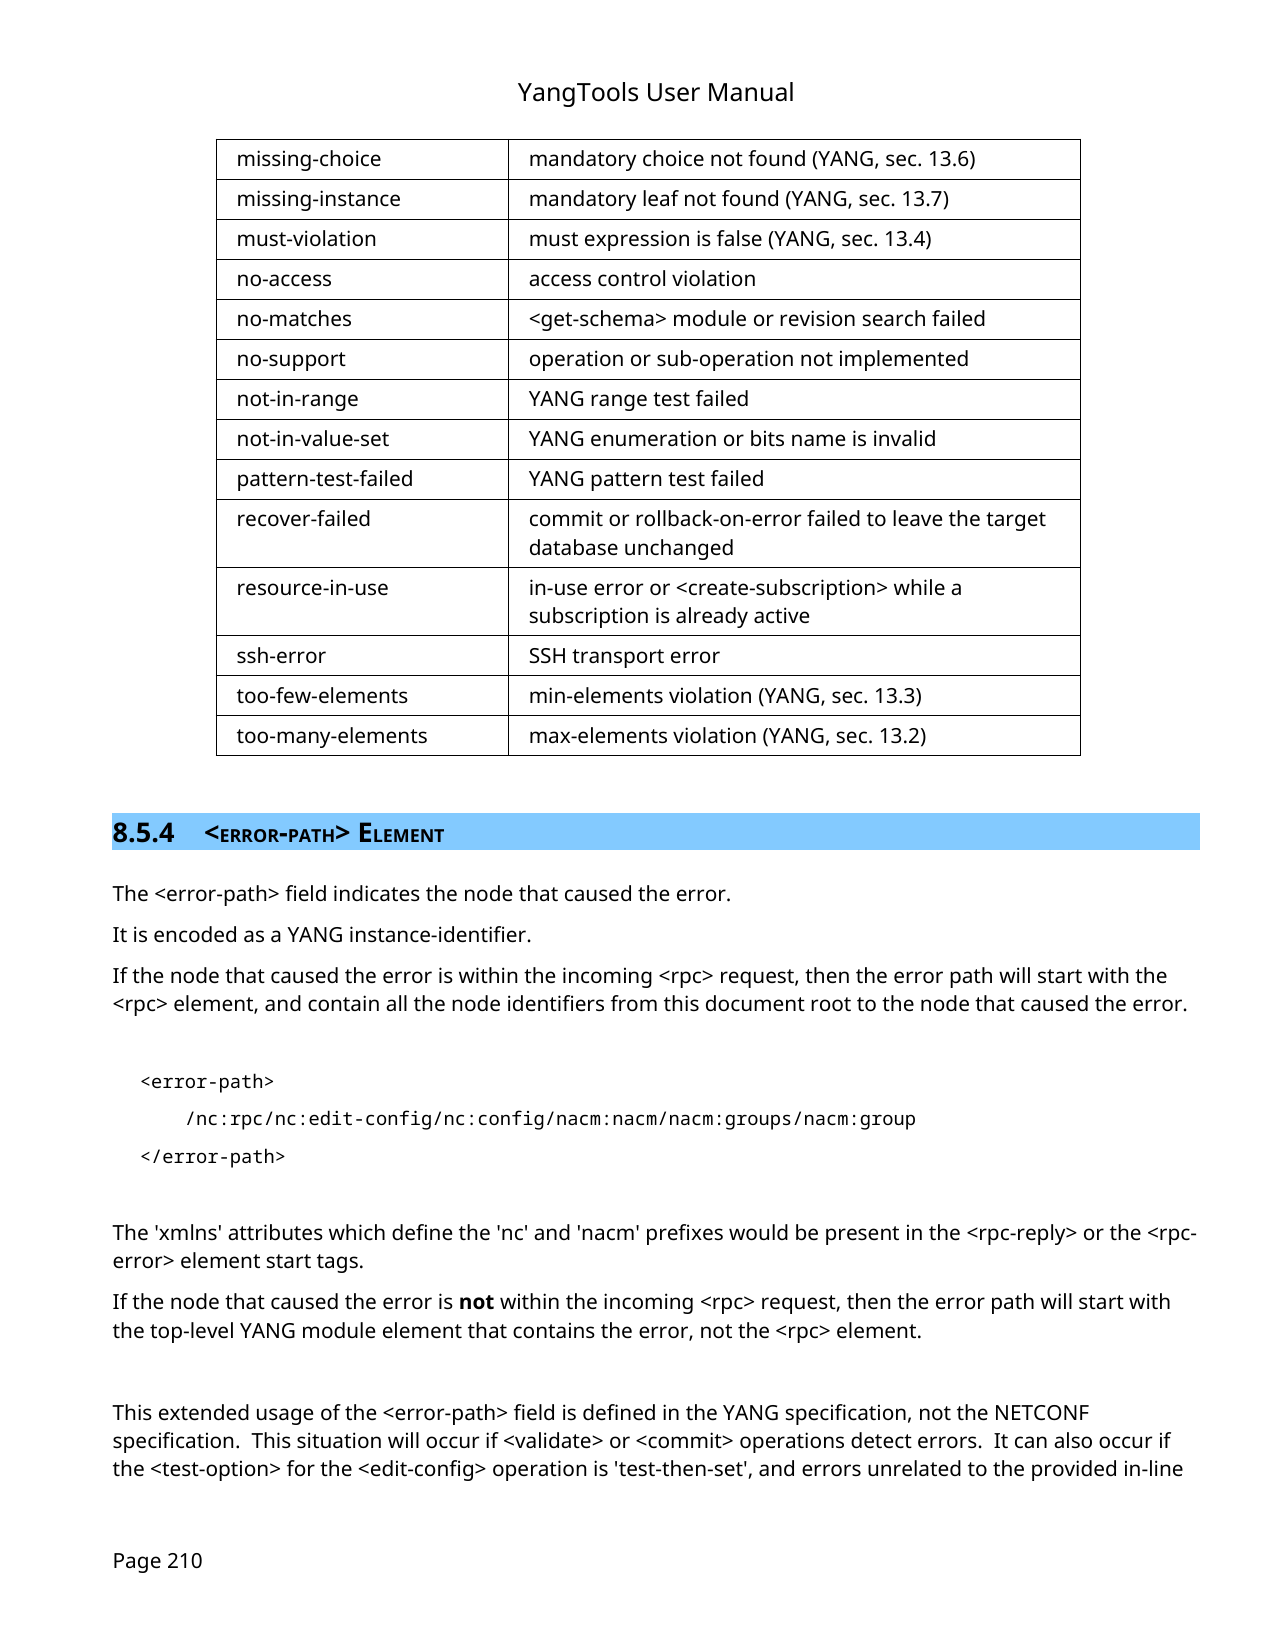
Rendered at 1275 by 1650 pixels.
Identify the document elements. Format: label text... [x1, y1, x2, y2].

table_cell YANG enumeration or bits name is invalid [509, 420, 1080, 458]
table_cell <get-schema> module or revision search failed [509, 300, 1080, 338]
table_cell recover-failed [217, 500, 508, 567]
table_cell YANG pattern test failed [509, 460, 1080, 498]
table_cell access control violation [509, 260, 1080, 298]
text The <error-path> field indicates the node that caused the error. [112, 879, 1200, 908]
text The 'xmlns' attributes which define the 'nc' and 'nacm' prefixes would be present in the <rpc-reply> or the <rpc-error> element start tags. [112, 1218, 1200, 1275]
table_cell max-elements violation (YANG, sec. 13.2) [509, 716, 1080, 755]
table_cell must-violation [217, 220, 508, 258]
text /nc:rpc/nc:edit-config/nc:config/nacm:nacm/nacm:groups/nacm:group [139, 1105, 1200, 1131]
text <error-path> [139, 1068, 1200, 1093]
table_cell mandatory choice not found (YANG, sec. 13.6) [509, 140, 1080, 178]
table_cell in-use error or <create-subscription> while a subscription is already active [509, 568, 1080, 635]
text If the node that caused the error is within the incoming <rpc> request, then the error path will start with the <rpc> element, and contain all the node identifiers from this document root to the node that caused the error. [112, 961, 1200, 1018]
table_cell ssh-error [217, 636, 508, 675]
table_cell operation or sub-operation not implemented [509, 340, 1080, 378]
table_cell must expression is false (YANG, sec. 13.4) [509, 220, 1080, 258]
table_cell no-matches [217, 300, 508, 338]
table_cell commit or rollback-on-error failed to leave the target database unchanged [509, 500, 1080, 567]
text This extended usage of the <error-path> field is defined in the YANG specification, not the NETCONF specification. This situation will occur if <validate> or <commit> operations detect errors. It can also occur if the <test-option> for the <edit-config> operation is 'test-then-set', and errors unrelated to the provided in-line [112, 1398, 1200, 1483]
table_cell SSH transport error [509, 636, 1080, 675]
table_cell no-access [217, 260, 508, 298]
subtitle <error-path> Element [112, 813, 1200, 850]
table_cell min-elements violation (YANG, sec. 13.3) [509, 676, 1080, 715]
table_cell not-in-range [217, 380, 508, 418]
table_cell pattern-test-failed [217, 460, 508, 498]
text It is encoded as a YANG instance-identifier. [112, 920, 1200, 948]
table_cell resource-in-use [217, 568, 508, 635]
table_cell too-few-elements [217, 676, 508, 715]
text If the node that caused the error is not within the incoming <rpc> request, then the error path will start with the top-level YANG module element that contains the error, not the <rpc> element. [112, 1287, 1200, 1344]
table_cell not-in-value-set [217, 420, 508, 458]
table_cell no-support [217, 340, 508, 378]
table_cell YANG range test failed [509, 380, 1080, 418]
table_cell missing-instance [217, 180, 508, 218]
table_cell mandatory leaf not found (YANG, sec. 13.7) [509, 180, 1080, 218]
text </error-path> [139, 1143, 1200, 1168]
table_cell too-many-elements [217, 716, 508, 755]
table_cell missing-choice [217, 140, 508, 178]
